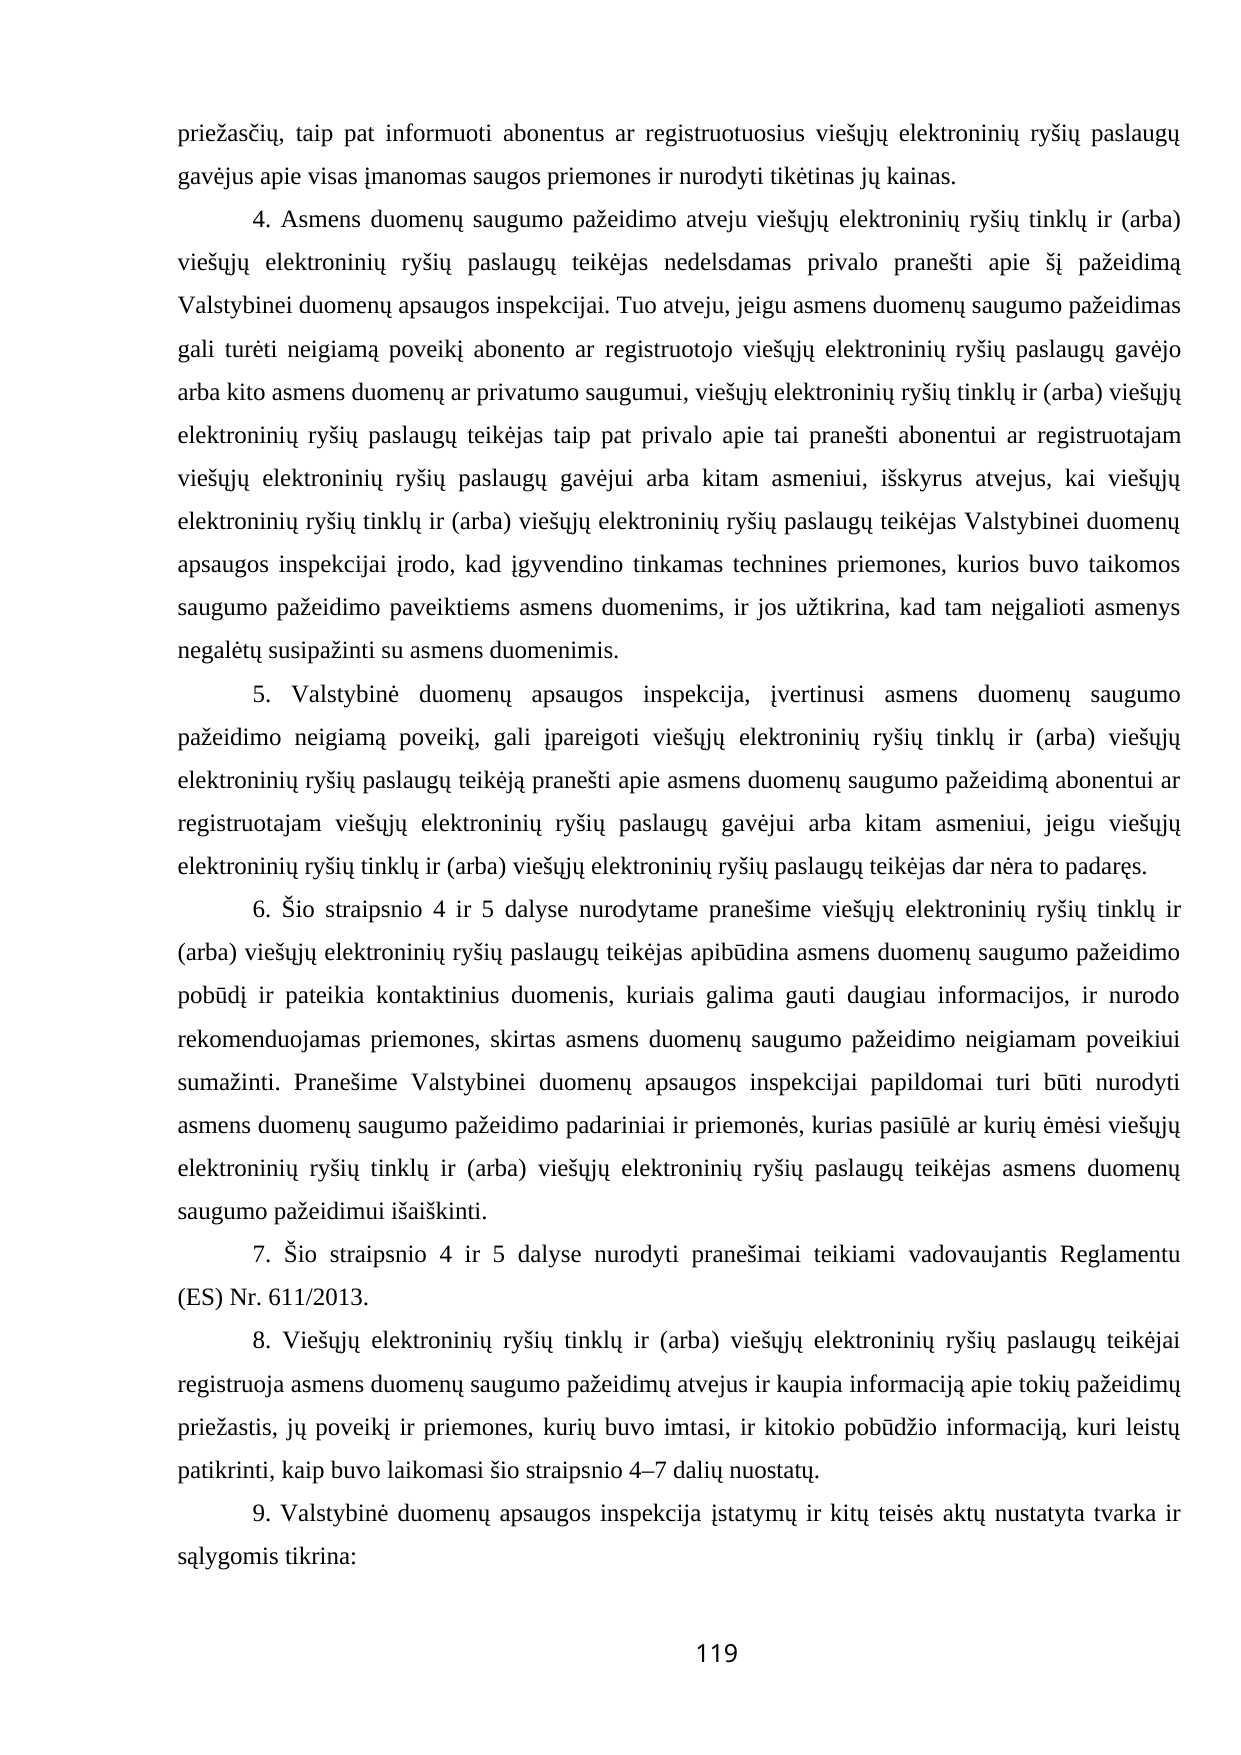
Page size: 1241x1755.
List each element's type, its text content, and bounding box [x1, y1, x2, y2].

text 7. Šio straipsnio 4 ir 5 dalyse nurodyti pranešimai teikiami vadovaujantis Reglamentu (ES) Nr. 611/2013. [177, 1239, 1181, 1311]
text 4. Asmens duomenų saugumo pažeidimo atveju viešųjų elektroninių ryšių tinklų ir (arba) viešųjų elektroninių ryšių paslaugų teikėjas nedelsdamas privalo pranešti apie šį pažeidimą Valstybinei duomenų apsaugos inspekcijai. Tuo atveju, jeigu asmens duomenų saugumo pažeidimas gali turėti neigiamą poveikį abonento ar registruotojo viešųjų elektroninių ryšių paslaugų gavėjo arba kito asmens duomenų ar privatumo saugumui, viešųjų elektroninių ryšių tinklų ir (arba) viešųjų elektroninių ryšių paslaugų teikėjas taip pat privalo apie tai pranešti abonentui ar registruotajam viešųjų elektroninių ryšių paslaugų gavėjui arba kitam asmeniui, išskyrus atvejus, kai viešųjų elektroninių ryšių tinklų ir (arba) viešųjų elektroninių ryšių paslaugų teikėjas Valstybinei duomenų apsaugos inspekcijai įrodo, kad įgyvendino tinkamas technines priemones, kurios buvo taikomos saugumo pažeidimo paveiktiems asmens duomenims, ir jos užtikrina, kad tam neįgalioti asmenys negalėtų susipažinti su asmens duomenimis. [177, 204, 1181, 664]
text 5. Valstybinė duomenų apsaugos inspekcija, įvertinusi asmens duomenų saugumo pažeidimo neigiamą poveikį, gali įpareigoti viešųjų elektroninių ryšių tinklų ir (arba) viešųjų elektroninių ryšių paslaugų teikėją pranešti apie asmens duomenų saugumo pažeidimą abonentui ar registruotajam viešųjų elektroninių ryšių paslaugų gavėjui arba kitam asmeniui, jeigu viešųjų elektroninių ryšių tinklų ir (arba) viešųjų elektroninių ryšių paslaugų teikėjas dar nėra to padaręs. [177, 679, 1181, 880]
text 8. Viešųjų elektroninių ryšių tinklų ir (arba) viešųjų elektroninių ryšių paslaugų teikėjai registruoja asmens duomenų saugumo pažeidimų atvejus ir kaupia informaciją apie tokių pažeidimų priežastis, jų poveikį ir priemones, kurių buvo imtasi, ir kitokio pobūdžio informaciją, kuri leistų patikrinti, kaip buvo laikomasi šio straipsnio 4–7 dalių nuostatų. [177, 1326, 1181, 1484]
text priežasčių, taip pat informuoti abonentus ar registruotuosius viešųjų elektroninių ryšių paslaugų gavėjus apie visas įmanomas saugos priemones ir nurodyti tikėtinas jų kainas. [177, 118, 1181, 190]
text 6. Šio straipsnio 4 ir 5 dalyse nurodytame pranešime viešųjų elektroninių ryšių tinklų ir (arba) viešųjų elektroninių ryšių paslaugų teikėjas apibūdina asmens duomenų saugumo pažeidimo pobūdį ir pateikia kontaktinius duomenis, kuriais galima gauti daugiau informacijos, ir nurodo rekomenduojamas priemones, skirtas asmens duomenų saugumo pažeidimo neigiamam poveikiui sumažinti. Pranešime Valstybinei duomenų apsaugos inspekcijai papildomai turi būti nurodyti asmens duomenų saugumo pažeidimo padariniai ir priemonės, kurias pasiūlė ar kurių ėmėsi viešųjų elektroninių ryšių tinklų ir (arba) viešųjų elektroninių ryšių paslaugų teikėjas asmens duomenų saugumo pažeidimui išaiškinti. [177, 894, 1181, 1225]
text 9. Valstybinė duomenų apsaugos inspekcija įstatymų ir kitų teisės aktų nustatyta tvarka ir sąlygomis tikrina: [177, 1498, 1181, 1570]
